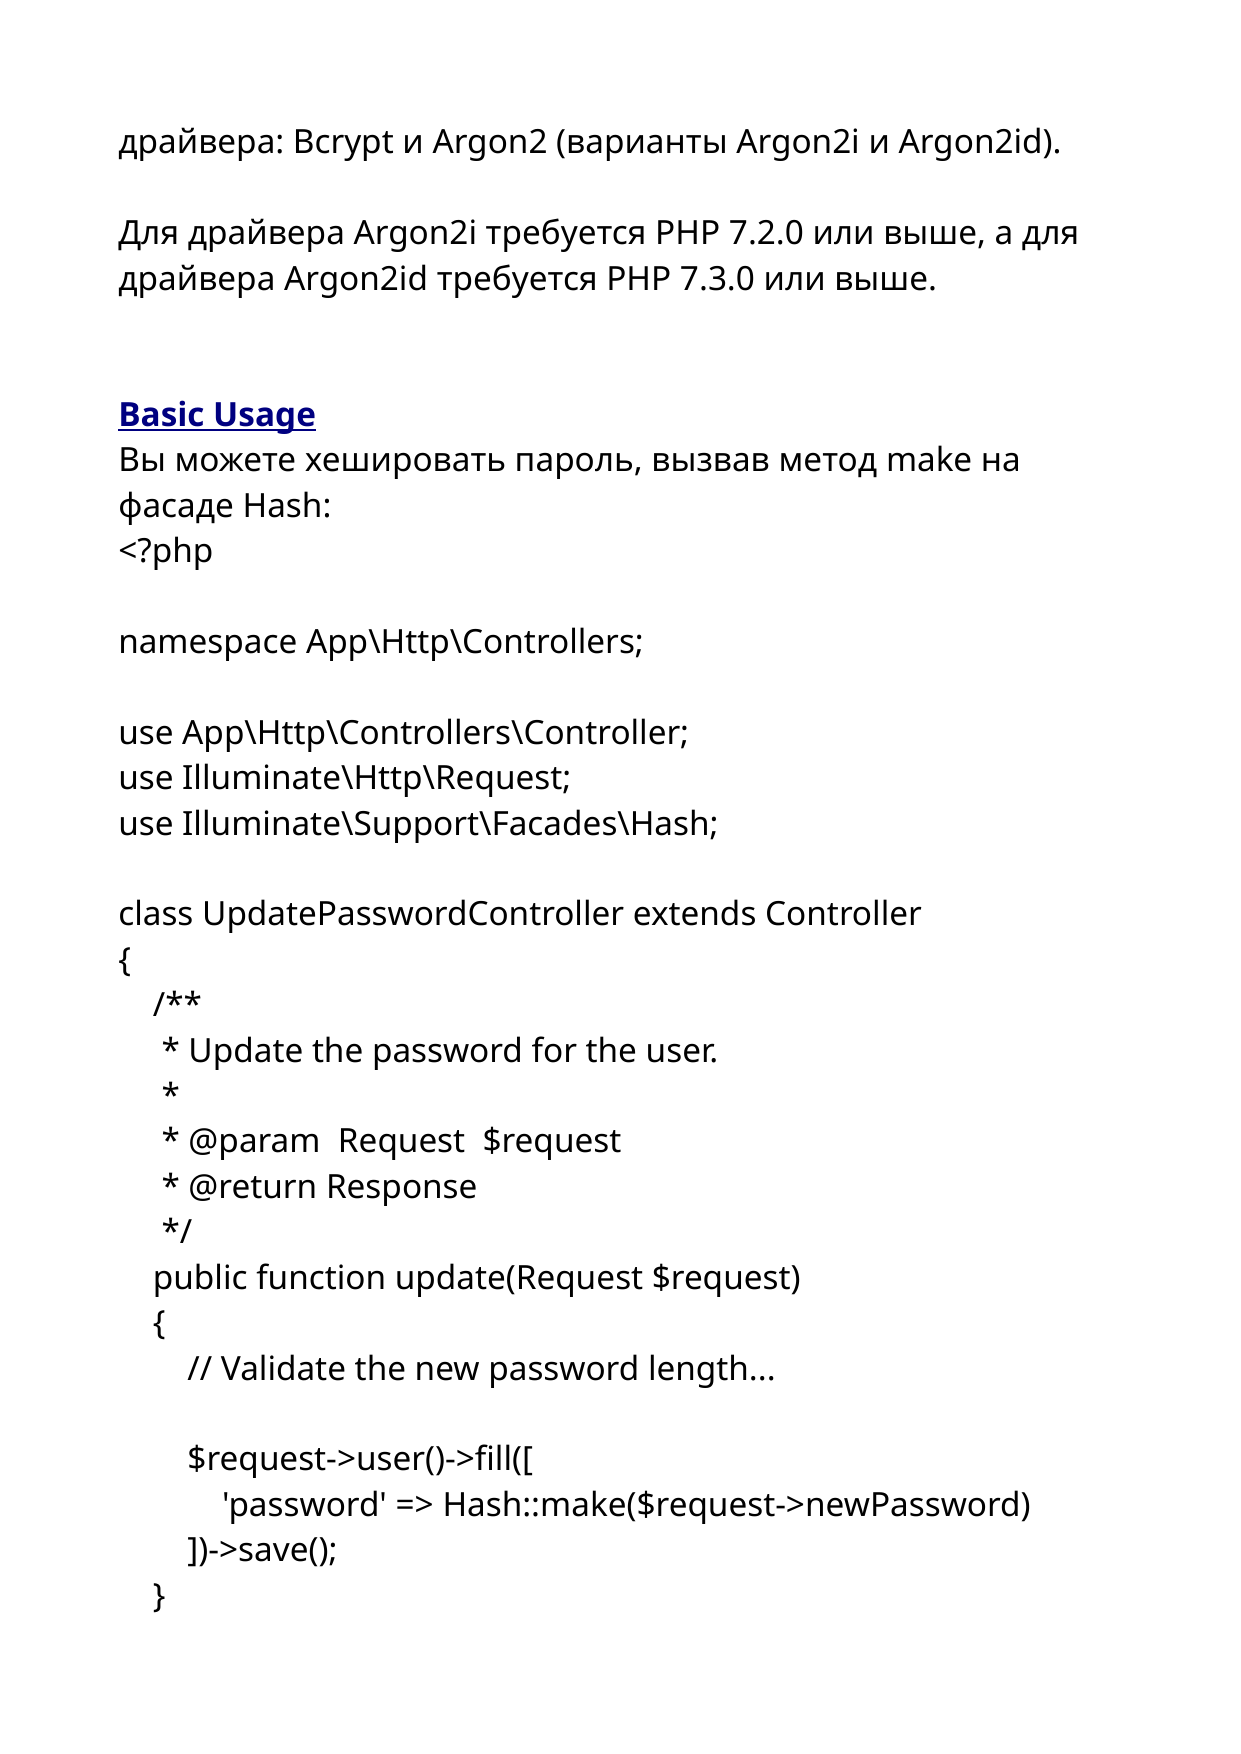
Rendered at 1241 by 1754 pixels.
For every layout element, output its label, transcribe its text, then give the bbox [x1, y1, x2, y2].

text { [118, 1299, 1122, 1344]
text ])->save(); [118, 1526, 1122, 1571]
text Вы можете хешировать пароль, вызвав метод make на фасаде Hash: [118, 436, 1122, 527]
text 'password' => Hash::make($request->newPassword) [118, 1481, 1122, 1526]
text * [118, 1072, 1122, 1117]
text public function update(Request $request) [118, 1253, 1122, 1299]
text class UpdatePasswordController extends Controller [118, 890, 1122, 936]
text namespace App\Http\Controllers; [118, 618, 1122, 663]
text { [118, 936, 1122, 981]
text * @return Response [118, 1163, 1122, 1208]
text // Validate the new password length... [118, 1344, 1122, 1390]
text */ [118, 1208, 1122, 1253]
text use App\Http\Controllers\Controller; [118, 708, 1122, 754]
text <?php [118, 527, 1122, 572]
text } [118, 1571, 1122, 1617]
text use Illuminate\Http\Request; [118, 754, 1122, 799]
subtitle Basic Usage [118, 391, 1122, 436]
text use Illuminate\Support\Facades\Hash; [118, 799, 1122, 845]
text драйвера: Bcrypt и Argon2 (варианты Argon2i и Argon2id). Для драйвера Argon2i требуется PHP 7.2.0 или выше, а для драйвера Argon2id требуется PHP 7.3.0 или выше. [118, 118, 1122, 300]
text /** [118, 981, 1122, 1026]
text * @param Request $request [118, 1117, 1122, 1163]
text $request->user()->fill([ [118, 1435, 1122, 1481]
text * Update the password for the user. [118, 1026, 1122, 1072]
